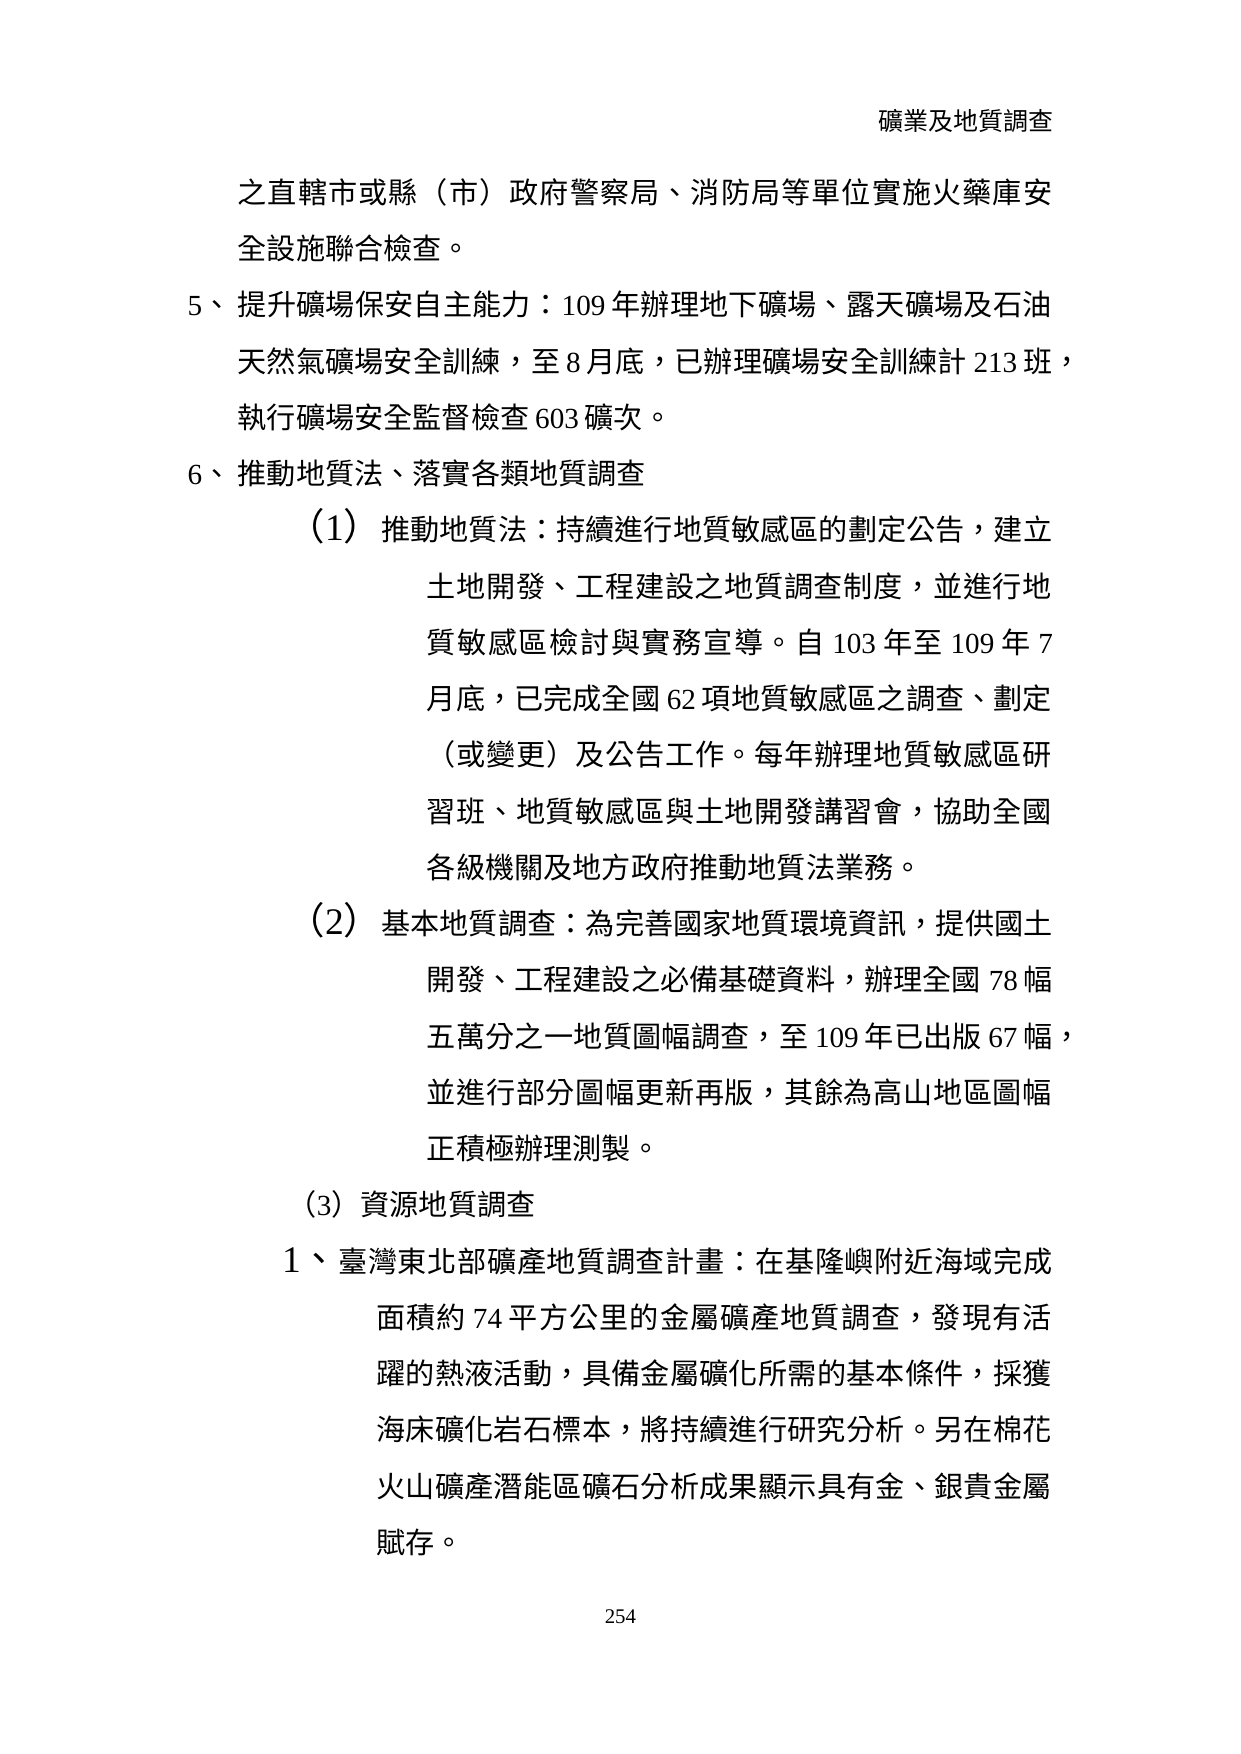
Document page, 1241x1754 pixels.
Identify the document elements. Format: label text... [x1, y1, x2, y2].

list 推動地質法：持續進行地質敏感區的劃定公告，建立土地開發、工程建設之地質調查制度，並進行地質敏感區檢討與實務宣導。自103年至109年7月底，已完成全國62項地質敏感區之調查、劃定（或變更）及公告工作。每年辦理地質敏感區研習班、地質敏感區與土地開發講習會，協助全國各級機關及地方政府推動地質法業務。 [287, 496, 1053, 889]
list 資源地質調查 [287, 1171, 1053, 1227]
list 基本地質調查：為完善國家地質環境資訊，提供國土開發、工程建設之必備基礎資料，辦理全國78幅五萬分之一地質圖幅調查，至109年已出版67幅，並進行部分圖幅更新再版，其餘為高山地區圖幅正積極辦理測製。 [287, 889, 1053, 1171]
list 提升礦場保安自主能力：109年辦理地下礦場、露天礦場及石油天然氣礦場安全訓練，至8月底，已辦理礦場安全訓練計213班，執行礦場安全監督檢查603礦次。 [187, 271, 1053, 439]
list 臺灣東北部礦產地質調查計畫：在基隆嶼附近海域完成面積約74平方公里的金屬礦產地質調查，發現有活躍的熱液活動，具備金屬礦化所需的基本條件，採獲海床礦化岩石標本，將持續進行研究分析。另在棉花火山礦產潛能區礦石分析成果顯示具有金、銀貴金屬賦存。 [282, 1227, 1053, 1564]
list 之直轄市或縣（市）政府警察局、消防局等單位實施火藥庫安全設施聯合檢查。 [187, 158, 1053, 271]
list 推動地質法、落實各類地質調查 [187, 439, 1053, 496]
